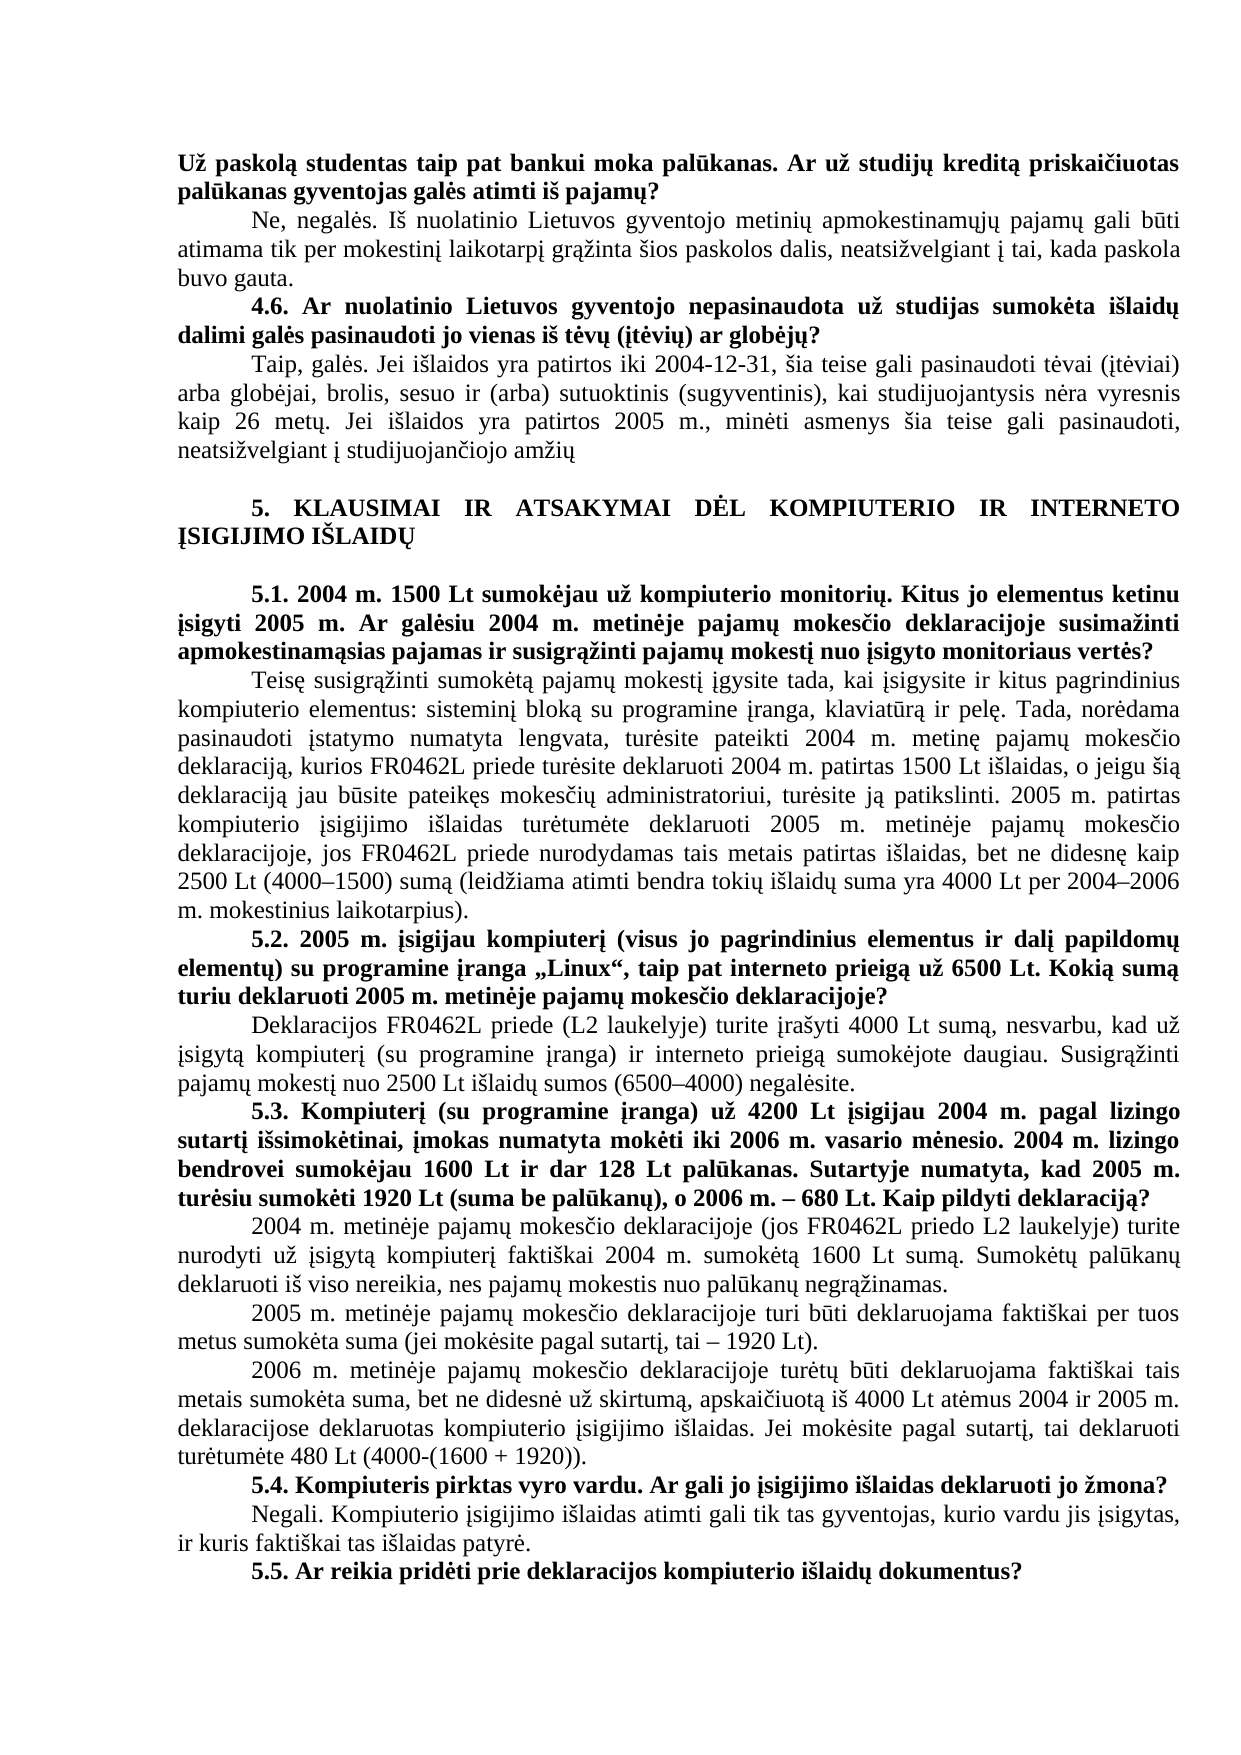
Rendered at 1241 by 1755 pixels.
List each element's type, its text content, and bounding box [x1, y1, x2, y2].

text 5. Klausimai ir atsakymai dėl kompiuterio ir interneto įsigijimo išlaidų [177, 493, 1181, 550]
text 2006 m. metinėje pajamų mokesčio deklaracijoje turėtų būti deklaruojama faktiškai tais metais sumokėta suma, bet ne didesnė už skirtumą, apskaičiuotą iš 4000 Lt atėmus 2004 ir 2005 m. deklaracijose deklaruotas kompiuterio įsigijimo išlaidas. Jei mokėsite pagal sutartį, tai deklaruoti turėtumėte 480 Lt (4000-(1600 + 1920)). [177, 1355, 1181, 1470]
text Taip, galės. Jei išlaidos yra patirtos iki 2004-12-31, šia teise gali pasinaudoti tėvai (įtėviai) arba globėjai, brolis, sesuo ir (arba) sutuoktinis (sugyventinis), kai studijuojantysis nėra vyresnis kaip 26 metų. Jei išlaidos yra patirtos 2005 m., minėti asmenys šia teise gali pasinaudoti, neatsižvelgiant į studijuojančiojo amžių [177, 349, 1181, 464]
text 5.2. 2005 m. įsigijau kompiuterį (visus jo pagrindinius elementus ir dalį papildomų elementų) su programine įranga „Linux“, taip pat interneto prieigą už 6500 Lt. Kokią sumą turiu deklaruoti 2005 m. metinėje pajamų mokesčio deklaracijoje? [177, 924, 1181, 1010]
text 4.6. Ar nuolatinio Lietuvos gyventojo nepasinaudota už studijas sumokėta išlaidų dalimi galės pasinaudoti jo vienas iš tėvų (įtėvių) ar globėjų? [177, 291, 1181, 349]
text Ne, negalės. Iš nuolatinio Lietuvos gyventojo metinių apmokestinamųjų pajamų gali būti atimama tik per mokestinį laikotarpį grąžinta šios paskolos dalis, neatsižvelgiant į tai, kada paskola buvo gauta. [177, 205, 1181, 291]
text Teisę susigrąžinti sumokėtą pajamų mokestį įgysite tada, kai įsigysite ir kitus pagrindinius kompiuterio elementus: sisteminį bloką su programine įranga, klaviatūrą ir pelę. Tada, norėdama pasinaudoti įstatymo numatyta lengvata, turėsite pateikti 2004 m. metinę pajamų mokesčio deklaraciją, kurios FR0462L priede turėsite deklaruoti 2004 m. patirtas 1500 Lt išlaidas, o jeigu šią deklaraciją jau būsite pateikęs mokesčių administratoriui, turėsite ją patikslinti. 2005 m. patirtas kompiuterio įsigijimo išlaidas turėtumėte deklaruoti 2005 m. metinėje pajamų mokesčio deklaracijoje, jos FR0462L priede nurodydamas tais metais patirtas išlaidas, bet ne didesnę kaip 2500 Lt (4000–1500) sumą (leidžiama atimti bendra tokių išlaidų suma yra 4000 Lt per 2004–2006 m. mokestinius laikotarpius). [177, 665, 1181, 924]
text 2004 m. metinėje pajamų mokesčio deklaracijoje (jos FR0462L priedo L2 laukelyje) turite nurodyti už įsigytą kompiuterį faktiškai 2004 m. sumokėtą 1600 Lt sumą. Sumokėtų palūkanų deklaruoti iš viso nereikia, nes pajamų mokestis nuo palūkanų negrąžinamas. [177, 1211, 1181, 1298]
text 5.1. 2004 m. 1500 Lt sumokėjau už kompiuterio monitorių. Kitus jo elementus ketinu įsigyti 2005 m. Ar galėsiu 2004 m. metinėje pajamų mokesčio deklaracijoje susimažinti apmokestinamąsias pajamas ir susigrąžinti pajamų mokestį nuo įsigyto monitoriaus vertės? [177, 579, 1181, 665]
text 2005 m. metinėje pajamų mokesčio deklaracijoje turi būti deklaruojama faktiškai per tuos metus sumokėta suma (jei mokėsite pagal sutartį, tai – 1920 Lt). [177, 1298, 1181, 1355]
text 5.4. Kompiuteris pirktas vyro vardu. Ar gali jo įsigijimo išlaidas deklaruoti jo žmona? [177, 1470, 1181, 1499]
text Už paskolą studentas taip pat bankui moka palūkanas. Ar už studijų kreditą priskaičiuotas palūkanas gyventojas galės atimti iš pajamų? [177, 148, 1181, 205]
text 5.3. Kompiuterį (su programine įranga) už 4200 Lt įsigijau 2004 m. pagal lizingo sutartį išsimokėtinai, įmokas numatyta mokėti iki 2006 m. vasario mėnesio. 2004 m. lizingo bendrovei sumokėjau 1600 Lt ir dar 128 Lt palūkanas. Sutartyje numatyta, kad 2005 m. turėsiu sumokėti 1920 Lt (suma be palūkanų), o 2006 m. – 680 Lt. Kaip pildyti deklaraciją? [177, 1096, 1181, 1211]
text Negali. Kompiuterio įsigijimo išlaidas atimti gali tik tas gyventojas, kurio vardu jis įsigytas, ir kuris faktiškai tas išlaidas patyrė. [177, 1499, 1181, 1556]
text Deklaracijos FR0462L priede (L2 laukelyje) turite įrašyti 4000 Lt sumą, nesvarbu, kad už įsigytą kompiuterį (su programine įranga) ir interneto prieigą sumokėjote daugiau. Susigrąžinti pajamų mokestį nuo 2500 Lt išlaidų sumos (6500–4000) negalėsite. [177, 1010, 1181, 1096]
text 5.5. Ar reikia pridėti prie deklaracijos kompiuterio išlaidų dokumentus? [177, 1556, 1181, 1585]
